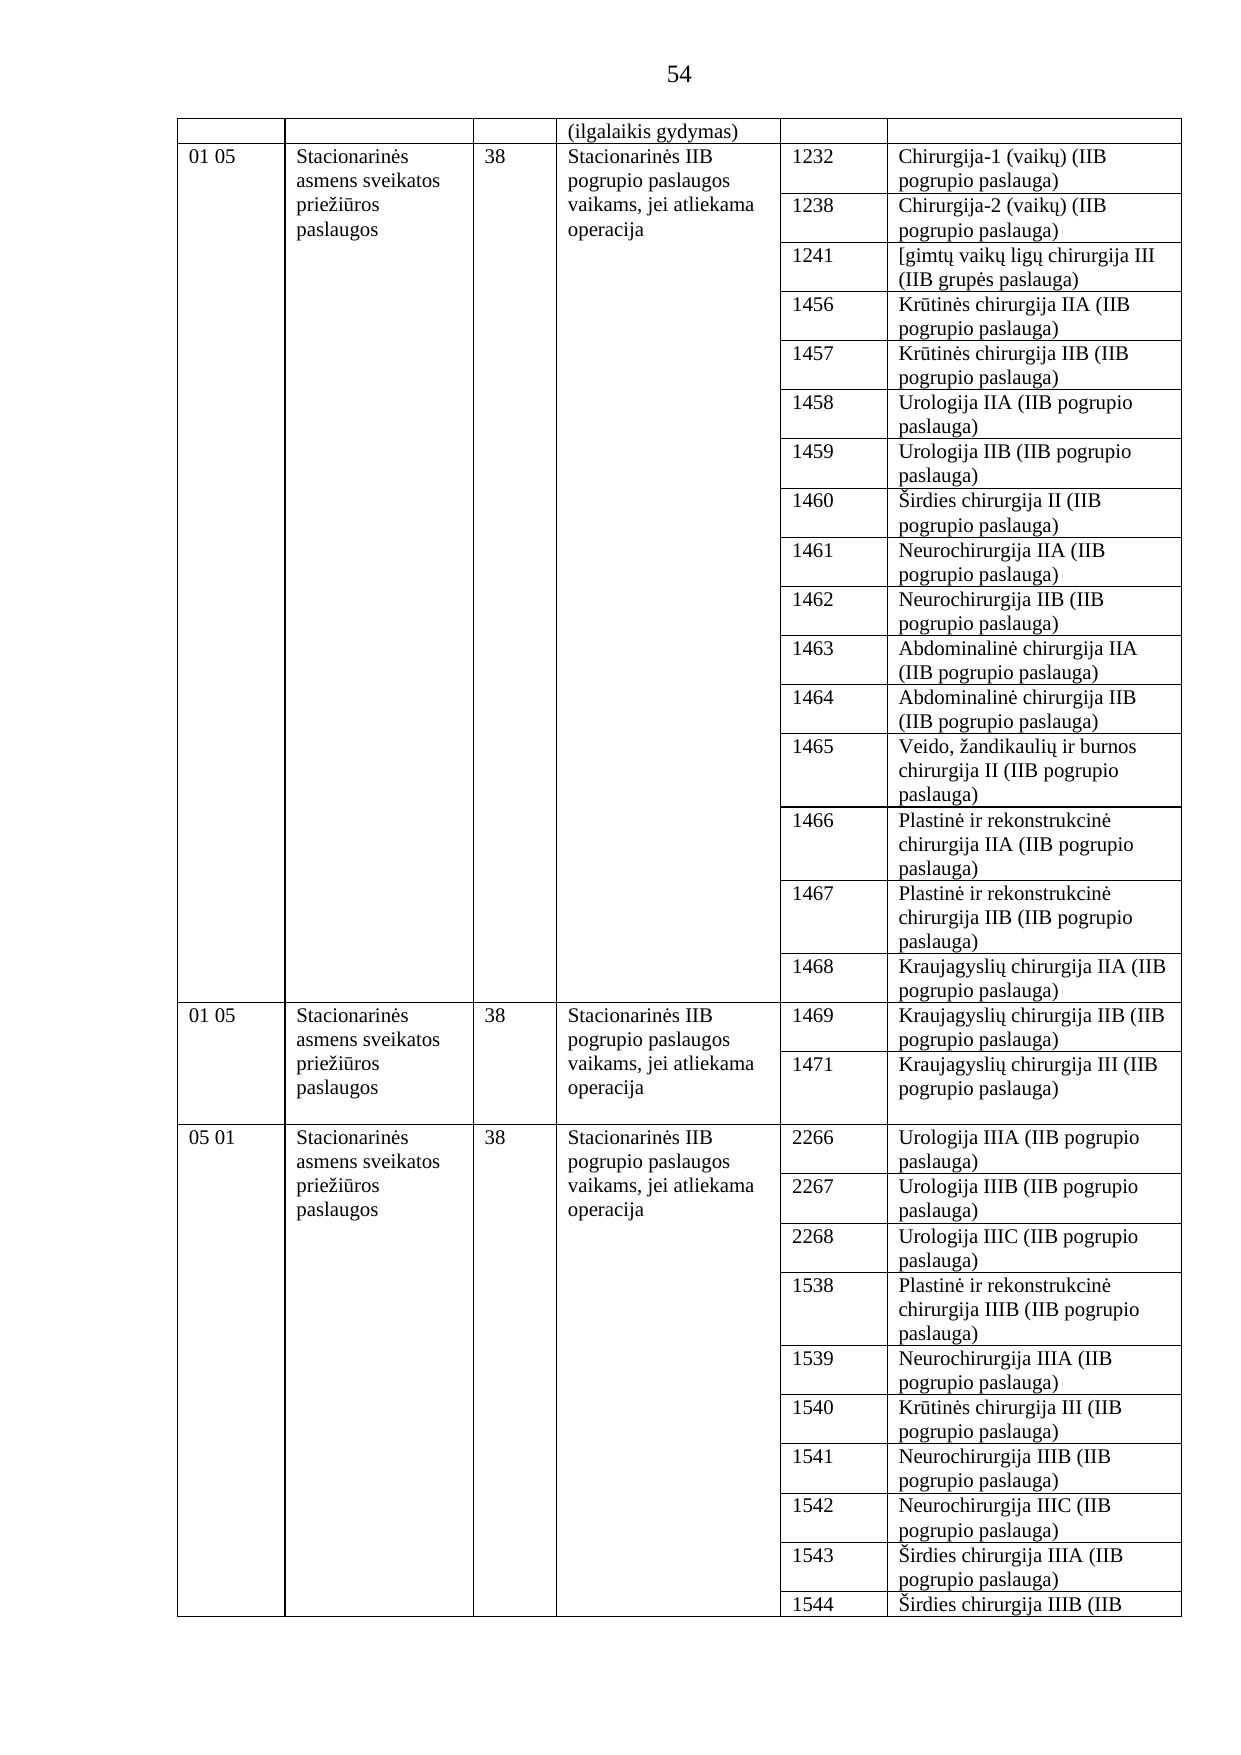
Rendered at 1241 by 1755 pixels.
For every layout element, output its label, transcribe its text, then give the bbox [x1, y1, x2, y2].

table_cell Abdominalinė chirurgija IIB (IIB pogrupio paslauga) [888, 685, 1181, 733]
table_cell 1456 [781, 292, 887, 340]
table_cell 1540 [781, 1395, 887, 1443]
table_cell Neurochirurgija IIIC (IIB pogrupio paslauga) [888, 1494, 1181, 1542]
table_cell Stacionarinės asmens sveikatos priežiūros paslaugos [286, 1003, 473, 1124]
table_cell 1467 [781, 881, 887, 953]
table_cell 1241 [781, 243, 887, 291]
table_cell 1466 [781, 808, 887, 880]
table_cell Neurochirurgija IIIA (IIB pogrupio paslauga) [888, 1346, 1181, 1394]
table_cell Stacionarinės IIB pogrupio paslaugos vaikams, jei atliekama operacija [557, 1125, 780, 1616]
table_cell 05 01 [178, 1125, 284, 1616]
table_cell 1541 [781, 1444, 887, 1492]
table_cell Širdies chirurgija IIIA (IIB pogrupio paslauga) [888, 1543, 1181, 1591]
table_cell Stacionarinės asmens sveikatos priežiūros paslaugos [286, 1125, 473, 1616]
table_cell 1542 [781, 1494, 887, 1542]
table_cell Stacionarinės IIB pogrupio paslaugos vaikams, jei atliekama operacija [557, 144, 780, 1002]
table_cell Krūtinės chirurgija III (IIB pogrupio paslauga) [888, 1395, 1181, 1443]
table_cell 1543 [781, 1543, 887, 1591]
table_cell [474, 119, 556, 143]
table_cell 01 05 [178, 144, 284, 1002]
table_cell Kraujagyslių chirurgija IIB (IIB pogrupio paslauga) [888, 1003, 1181, 1051]
table_cell 38 [474, 1003, 556, 1124]
table_cell Urologija IIB (IIB pogrupio paslauga) [888, 439, 1181, 487]
table_cell 2267 [781, 1174, 887, 1222]
table_cell 38 [474, 144, 556, 1002]
table_cell [178, 119, 284, 143]
table_cell 1544 [781, 1592, 887, 1616]
table_cell 38 [474, 1125, 556, 1616]
table_cell Urologija IIA (IIB pogrupio paslauga) [888, 390, 1181, 438]
table_cell Neurochirurgija IIA (IIB pogrupio paslauga) [888, 538, 1181, 586]
table_cell Plastinė ir rekonstrukcinė chirurgija IIA (IIB pogrupio paslauga) [888, 808, 1181, 880]
table_cell Plastinė ir rekonstrukcinė chirurgija IIB (IIB pogrupio paslauga) [888, 881, 1181, 953]
table_cell Krūtinės chirurgija IIA (IIB pogrupio paslauga) [888, 292, 1181, 340]
table_cell Urologija IIIC (IIB pogrupio paslauga) [888, 1224, 1181, 1272]
table_cell 01 05 [178, 1003, 284, 1124]
table_cell 1460 [781, 489, 887, 537]
table_cell Chirurgija-1 (vaikų) (IIB pogrupio paslauga) [888, 144, 1181, 192]
table_cell 1539 [781, 1346, 887, 1394]
table_cell Plastinė ir rekonstrukcinė chirurgija IIIB (IIB pogrupio paslauga) [888, 1273, 1181, 1345]
table_cell 2268 [781, 1224, 887, 1272]
table_cell [gimtų vaikų ligų chirurgija III (IIB grupės paslauga) [888, 243, 1181, 291]
table_cell 1538 [781, 1273, 887, 1345]
table_cell 1232 [781, 144, 887, 192]
table_cell Širdies chirurgija IIIB (IIB [888, 1592, 1181, 1616]
table_cell 2266 [781, 1125, 887, 1173]
table_cell 1465 [781, 734, 887, 806]
table_cell 1457 [781, 341, 887, 389]
table_cell Širdies chirurgija II (IIB pogrupio paslauga) [888, 489, 1181, 537]
table_cell [286, 119, 473, 143]
table_cell 1464 [781, 685, 887, 733]
table_cell Kraujagyslių chirurgija IIA (IIB pogrupio paslauga) [888, 954, 1181, 1002]
table_cell 1469 [781, 1003, 887, 1051]
table_cell Neurochirurgija IIB (IIB pogrupio paslauga) [888, 587, 1181, 635]
table_cell 1462 [781, 587, 887, 635]
table_cell 1461 [781, 538, 887, 586]
table_cell 1463 [781, 636, 887, 684]
table_cell Chirurgija-2 (vaikų) (IIB pogrupio paslauga) [888, 194, 1181, 242]
table_cell Veido, žandikaulių ir burnos chirurgija II (IIB pogrupio paslauga) [888, 734, 1181, 806]
table_cell [781, 119, 887, 143]
table_cell 1468 [781, 954, 887, 1002]
table_cell 1459 [781, 439, 887, 487]
table_cell [888, 119, 1181, 143]
table_cell Abdominalinė chirurgija IIA (IIB pogrupio paslauga) [888, 636, 1181, 684]
table_cell 1238 [781, 194, 887, 242]
table_cell Urologija IIIA (IIB pogrupio paslauga) [888, 1125, 1181, 1173]
table_cell Stacionarinės IIB pogrupio paslaugos vaikams, jei atliekama operacija [557, 1003, 780, 1124]
table_cell 1458 [781, 390, 887, 438]
table_cell Neurochirurgija IIIB (IIB pogrupio paslauga) [888, 1444, 1181, 1492]
table_cell (ilgalaikis gydymas) [557, 119, 780, 143]
table_cell 1471 [781, 1052, 887, 1124]
table_cell Urologija IIIB (IIB pogrupio paslauga) [888, 1174, 1181, 1222]
table_cell Krūtinės chirurgija IIB (IIB pogrupio paslauga) [888, 341, 1181, 389]
table_cell Stacionarinės asmens sveikatos priežiūros paslaugos [286, 144, 473, 1002]
table_cell Kraujagyslių chirurgija III (IIB pogrupio paslauga) [888, 1052, 1181, 1124]
